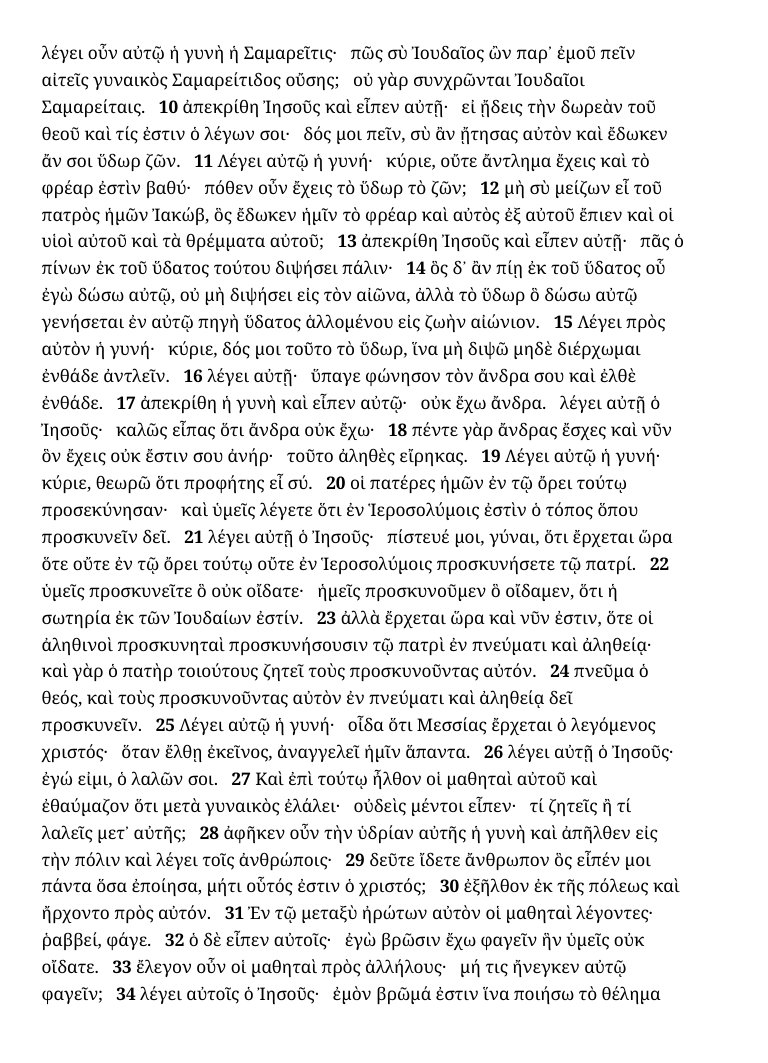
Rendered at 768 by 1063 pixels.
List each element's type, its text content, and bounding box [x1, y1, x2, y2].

text λέγει οὖν αὐτῷ ἡ γυνὴ ἡ Σαμαρεῖτις· πῶς σὺ Ἰουδαῖος ὢν παρ᾽ ἐμοῦ πεῖν αἰτεῖς γυναικὸς Σαμαρείτιδος οὔσης; οὐ γὰρ συνχρῶνται Ἰουδαῖοι Σαμαρείταις. 10 ἀπεκρίθη Ἰησοῦς καὶ εἶπεν αὐτῇ· εἰ ᾔδεις τὴν δωρεὰν τοῦ θεοῦ καὶ τίς ἐστιν ὁ λέγων σοι· δός μοι πεῖν, σὺ ἂν ᾔτησας αὐτὸν καὶ ἔδωκεν ἄν σοι ὕδωρ ζῶν. 11 Λέγει αὐτῷ ἡ γυνή· κύριε, οὔτε ἄντλημα ἔχεις καὶ τὸ φρέαρ ἐστὶν βαθύ· πόθεν οὖν ἔχεις τὸ ὕδωρ τὸ ζῶν; 12 μὴ σὺ μείζων εἶ τοῦ πατρὸς ἡμῶν Ἰακώβ, ὃς ἔδωκεν ἡμῖν τὸ φρέαρ καὶ αὐτὸς ἐξ αὐτοῦ ἔπιεν καὶ οἱ υἱοὶ αὐτοῦ καὶ τὰ θρέμματα αὐτοῦ; 13 ἀπεκρίθη Ἰησοῦς καὶ εἶπεν αὐτῇ· πᾶς ὁ πίνων ἐκ τοῦ ὕδατος τούτου διψήσει πάλιν· 14 ὃς δ᾽ ἂν πίῃ ἐκ τοῦ ὕδατος οὗ ἐγὼ δώσω αὐτῷ, οὐ μὴ διψήσει εἰς τὸν αἰῶνα, ἀλλὰ τὸ ὕδωρ ὃ δώσω αὐτῷ γενήσεται ἐν αὐτῷ πηγὴ ὕδατος ἁλλομένου εἰς ζωὴν αἰώνιον. 15 Λέγει πρὸς αὐτὸν ἡ γυνή· κύριε, δός μοι τοῦτο τὸ ὕδωρ, ἵνα μὴ διψῶ μηδὲ διέρχωμαι ἐνθάδε ἀντλεῖν. 16 λέγει αὐτῇ· ὕπαγε φώνησον τὸν ἄνδρα σου καὶ ἐλθὲ ἐνθάδε. 17 ἀπεκρίθη ἡ γυνὴ καὶ εἶπεν αὐτῷ· οὐκ ἔχω ἄνδρα. λέγει αὐτῇ ὁ Ἰησοῦς· καλῶς εἶπας ὅτι ἄνδρα οὐκ ἔχω· 18 πέντε γὰρ ἄνδρας ἔσχες καὶ νῦν ὃν ἔχεις οὐκ ἔστιν σου ἀνήρ· τοῦτο ἀληθὲς εἴρηκας. 19 Λέγει αὐτῷ ἡ γυνή· κύριε, θεωρῶ ὅτι προφήτης εἶ σύ. 20 οἱ πατέρες ἡμῶν ἐν τῷ ὄρει τούτῳ προσεκύνησαν· καὶ ὑμεῖς λέγετε ὅτι ἐν Ἱεροσολύμοις ἐστὶν ὁ τόπος ὅπου προσκυνεῖν δεῖ. 21 λέγει αὐτῇ ὁ Ἰησοῦς· πίστευέ μοι, γύναι, ὅτι ἔρχεται ὥρα ὅτε οὔτε ἐν τῷ ὄρει τούτῳ οὔτε ἐν Ἱεροσολύμοις προσκυνήσετε τῷ πατρί. 22 ὑμεῖς προσκυνεῖτε ὃ οὐκ οἴδατε· ἡμεῖς προσκυνοῦμεν ὃ οἴδαμεν, ὅτι ἡ σωτηρία ἐκ τῶν Ἰουδαίων ἐστίν. 23 ἀλλὰ ἔρχεται ὥρα καὶ νῦν ἐστιν, ὅτε οἱ ἀληθινοὶ προσκυνηταὶ προσκυνήσουσιν τῷ πατρὶ ἐν πνεύματι καὶ ἀληθείᾳ· καὶ γὰρ ὁ πατὴρ τοιούτους ζητεῖ τοὺς προσκυνοῦντας αὐτόν. 24 πνεῦμα ὁ θεός, καὶ τοὺς προσκυνοῦντας αὐτὸν ἐν πνεύματι καὶ ἀληθείᾳ δεῖ προσκυνεῖν. 25 Λέγει αὐτῷ ἡ γυνή· οἶδα ὅτι Μεσσίας ἔρχεται ὁ λεγόμενος χριστός· ὅταν ἔλθῃ ἐκεῖνος, ἀναγγελεῖ ἡμῖν ἅπαντα. 26 λέγει αὐτῇ ὁ Ἰησοῦς· ἐγώ εἰμι, ὁ λαλῶν σοι. 27 Καὶ ἐπὶ τούτῳ ἦλθον οἱ μαθηταὶ αὐτοῦ καὶ ἐθαύμαζον ὅτι μετὰ γυναικὸς ἐλάλει· οὐδεὶς μέντοι εἶπεν· τί ζητεῖς ἢ τί λαλεῖς μετ᾽ αὐτῆς; 28 ἀφῆκεν οὖν τὴν ὑδρίαν αὐτῆς ἡ γυνὴ καὶ ἀπῆλθεν εἰς τὴν πόλιν καὶ λέγει τοῖς ἀνθρώποις· 29 δεῦτε ἴδετε ἄνθρωπον ὃς εἶπέν μοι πάντα ὅσα ἐποίησα, μήτι οὗτός ἐστιν ὁ χριστός; 30 ἐξῆλθον ἐκ τῆς πόλεως καὶ ἤρχοντο πρὸς αὐτόν. 31 Ἐν τῷ μεταξὺ ἠρώτων αὐτὸν οἱ μαθηταὶ λέγοντες· ῥαββεί, φάγε. 32 ὁ δὲ εἶπεν αὐτοῖς· ἐγὼ βρῶσιν ἔχω φαγεῖν ἣν ὑμεῖς οὐκ οἴδατε. 33 ἔλεγον οὖν οἱ μαθηταὶ πρὸς ἀλλήλους· μή τις ἤνεγκεν αὐτῷ φαγεῖν; 34 λέγει αὐτοῖς ὁ Ἰησοῦς· ἐμὸν βρῶμά ἐστιν ἵνα ποιήσω τὸ θέλημα [41, 41, 685, 1005]
